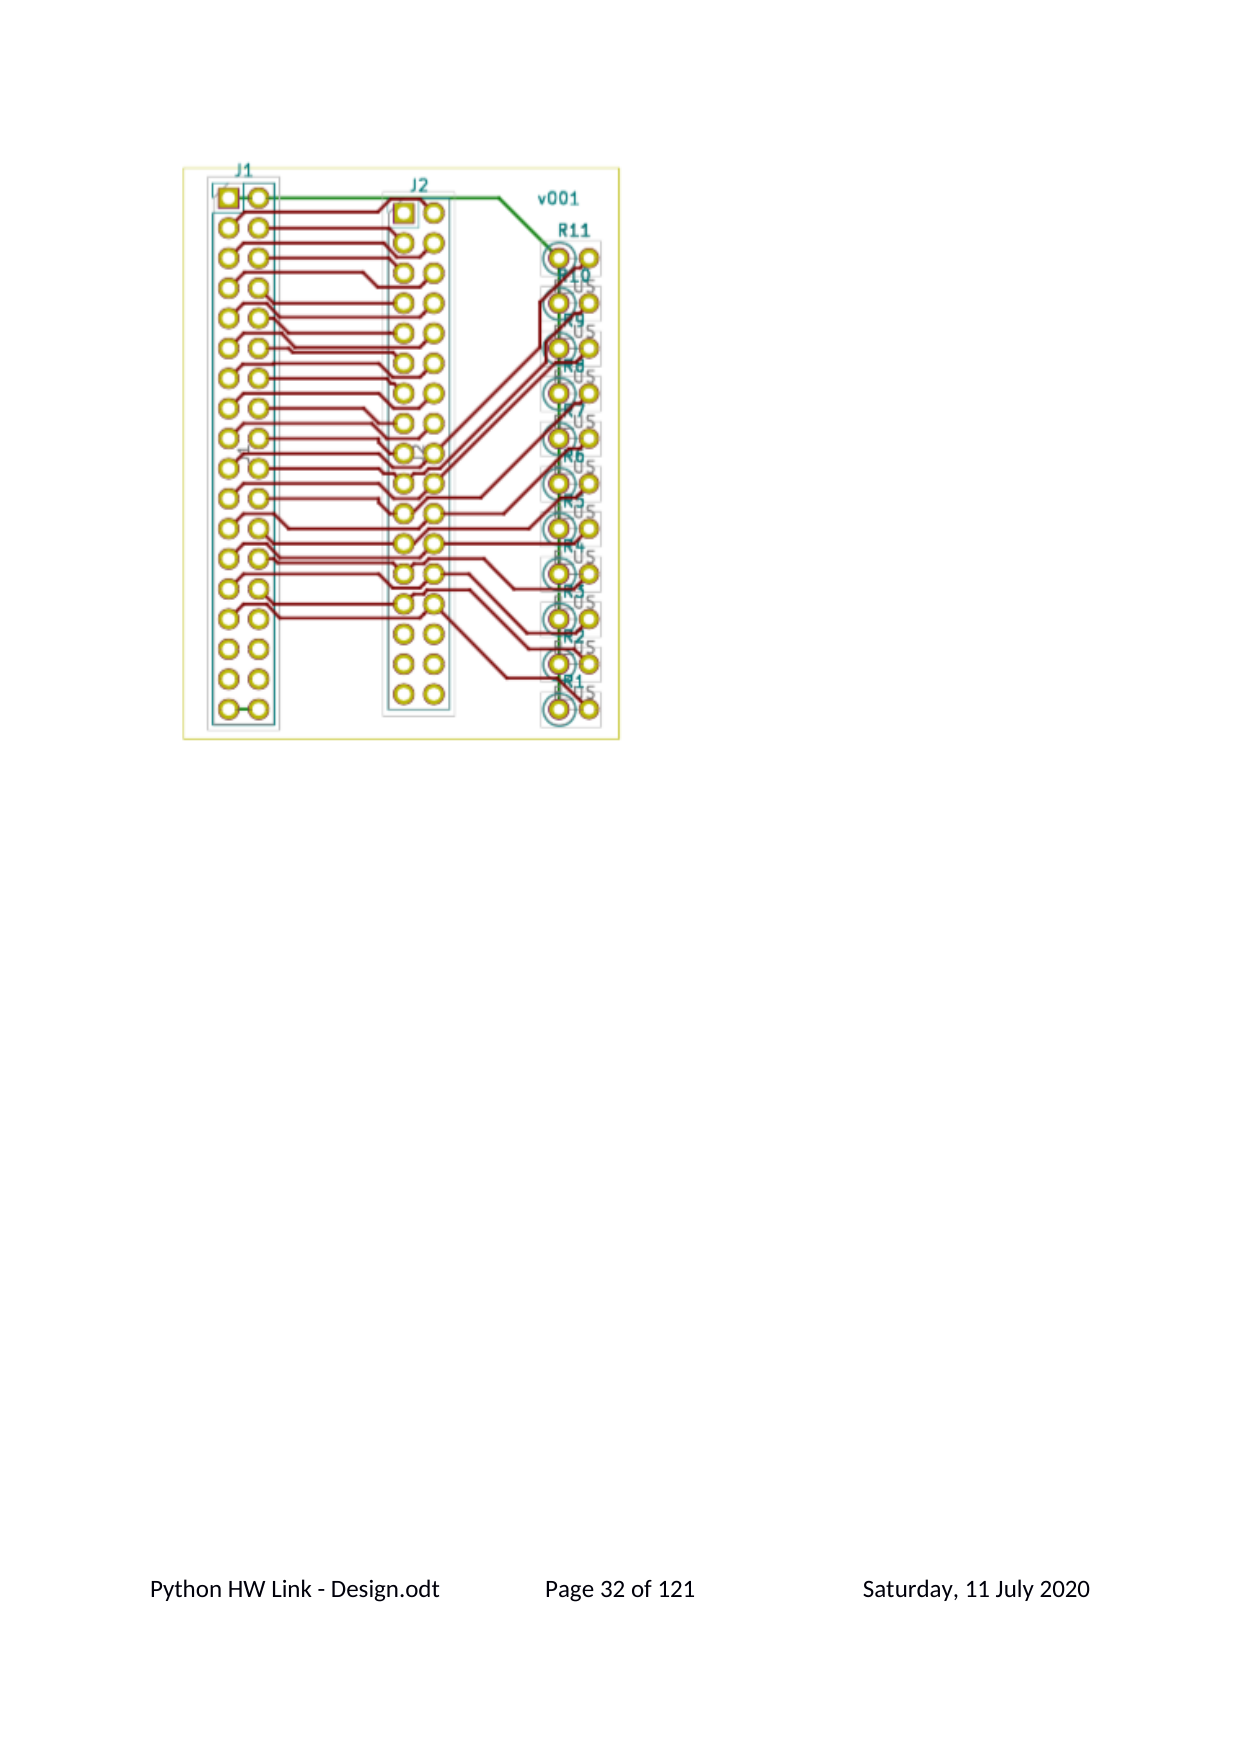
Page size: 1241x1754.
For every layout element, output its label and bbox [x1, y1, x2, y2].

picture [150, 150, 651, 778]
